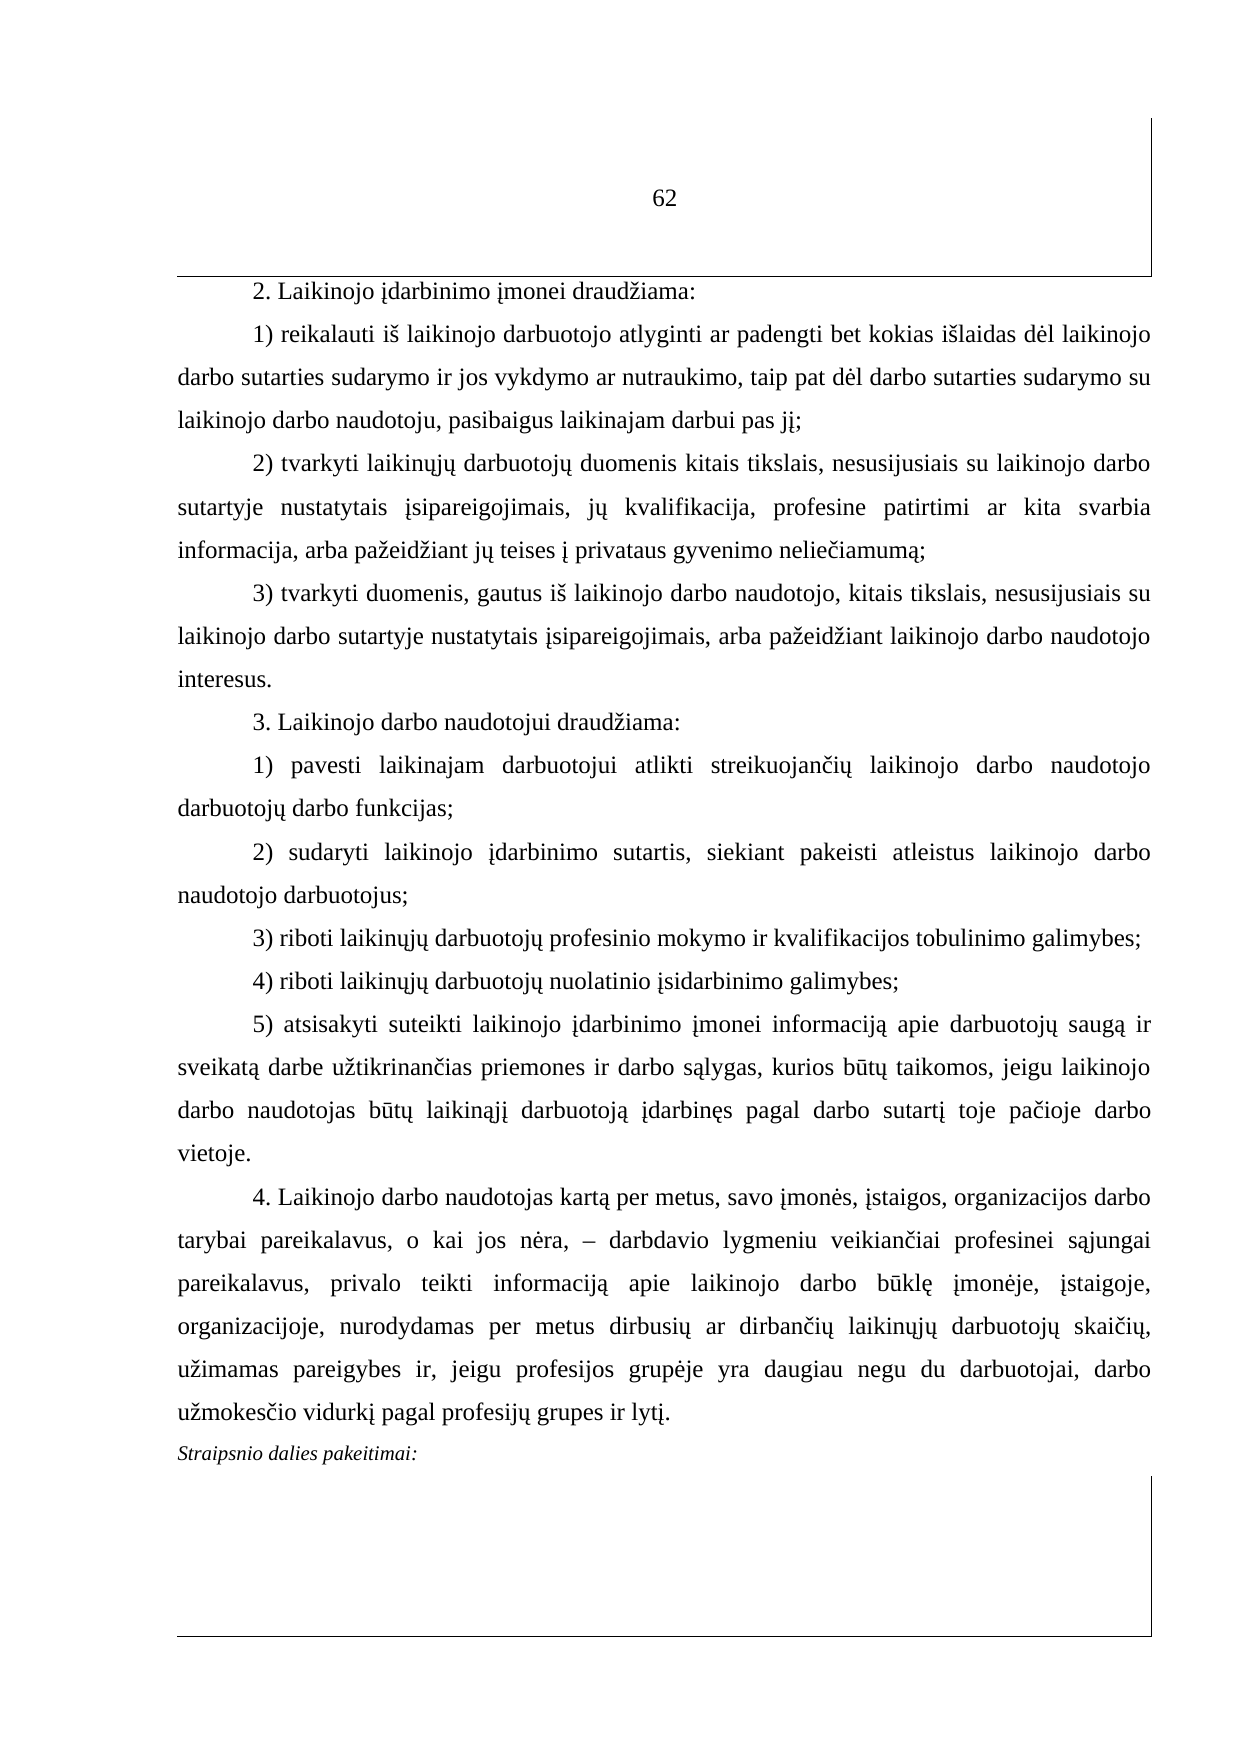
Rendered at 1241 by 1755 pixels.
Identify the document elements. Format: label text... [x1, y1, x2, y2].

text 2. Laikinojo įdarbinimo įmonei draudžiama: [177, 276, 1152, 305]
text 3) riboti laikinųjų darbuotojų profesinio mokymo ir kvalifikacijos tobulinimo galimybes; [177, 923, 1152, 952]
text 1) reikalauti iš laikinojo darbuotojo atlyginti ar padengti bet kokias išlaidas dėl laikinojo darbo sutarties sudarymo ir jos vykdymo ar nutraukimo, taip pat dėl darbo sutarties sudarymo su laikinojo darbo naudotoju, pasibaigus laikinajam darbui pas jį; [177, 319, 1152, 434]
text 2) tvarkyti laikinųjų darbuotojų duomenis kitais tikslais, nesusijusiais su laikinojo darbo sutartyje nustatytais įsipareigojimais, jų kvalifikacija, profesine patirtimi ar kita svarbia informacija, arba pažeidžiant jų teises į privataus gyvenimo neliečiamumą; [177, 448, 1152, 563]
text 5) atsisakyti suteikti laikinojo įdarbinimo įmonei informaciją apie darbuotojų saugą ir sveikatą darbe užtikrinančias priemones ir darbo sąlygas, kurios būtų taikomos, jeigu laikinojo darbo naudotojas būtų laikinąjį darbuotoją įdarbinęs pagal darbo sutartį toje pačioje darbo vietoje. [177, 1009, 1152, 1167]
text 2) sudaryti laikinojo įdarbinimo sutartis, siekiant pakeisti atleistus laikinojo darbo naudotojo darbuotojus; [177, 837, 1152, 908]
text 3) tvarkyti duomenis, gautus iš laikinojo darbo naudotojo, kitais tikslais, nesusijusiais su laikinojo darbo sutartyje nustatytais įsipareigojimais, arba pažeidžiant laikinojo darbo naudotojo interesus. [177, 578, 1152, 693]
text 4. Laikinojo darbo naudotojas kartą per metus, savo įmonės, įstaigos, organizacijos darbo tarybai pareikalavus, o kai jos nėra, – darbdavio lygmeniu veikiančiai profesinei sąjungai pareikalavus, privalo teikti informaciją apie laikinojo darbo būklę įmonėje, įstaigoje, organizacijoje, nurodydamas per metus dirbusių ar dirbančių laikinųjų darbuotojų skaičių, užimamas pareigybes ir, jeigu profesijos grupėje yra daugiau negu du darbuotojai, darbo užmokesčio vidurkį pagal profesijų grupes ir lytį. [177, 1182, 1152, 1426]
text 4) riboti laikinųjų darbuotojų nuolatinio įsidarbinimo galimybes; [177, 966, 1152, 995]
text 1) pavesti laikinajam darbuotojui atlikti streikuojančių laikinojo darbo naudotojo darbuotojų darbo funkcijas; [177, 750, 1152, 822]
text Straipsnio dalies pakeitimai: [177, 1440, 1152, 1464]
text 3. Laikinojo darbo naudotojui draudžiama: [177, 707, 1152, 736]
